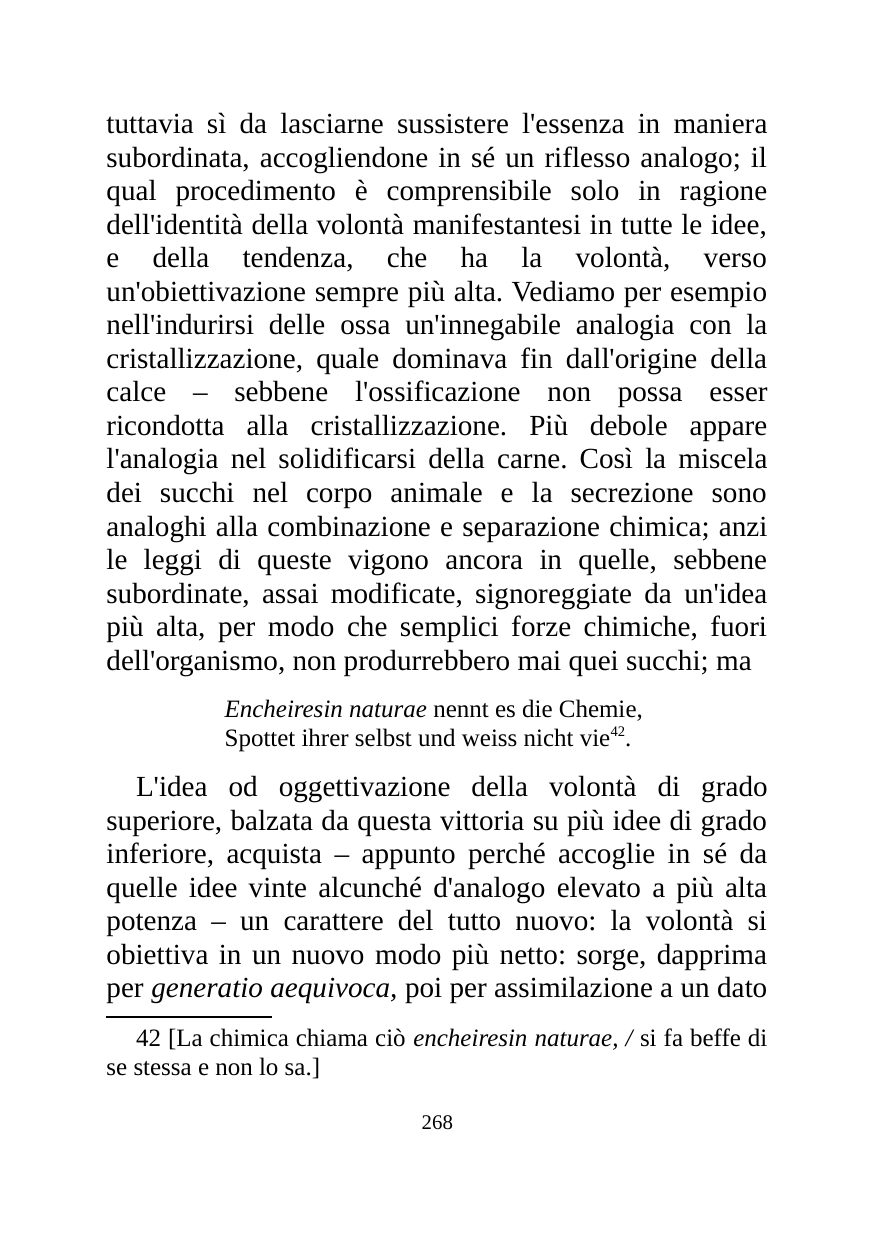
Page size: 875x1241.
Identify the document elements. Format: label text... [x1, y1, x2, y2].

text Encheiresin naturae nennt es die Chemie, Spottet ihrer selbst und weiss nicht vie. [224, 694, 768, 752]
text L'idea od oggettivazione della volontà di grado superiore, balzata da questa vittoria su più idee di grado inferiore, acquista – appunto perché accoglie in sé da quelle idee vinte alcunché d'analogo elevato a più alta potenza – un carattere del tutto nuovo: la volontà si obiettiva in un nuovo modo più netto: sorge, dapprima per generatio aequivoca, poi per assimilazione a un dato [106, 769, 768, 1004]
text [La chimica chiama ciò encheiresin naturae, / si fa beffe di se stessa e non lo sa.] [106, 1023, 768, 1080]
text tuttavia sì da lasciarne sussistere l'essenza in maniera subordinata, accogliendone in sé un riflesso analogo; il qual procedimento è comprensibile solo in ragione dell'identità della volontà manifestantesi in tutte le idee, e della tendenza, che ha la volontà, verso un'obiettivazione sempre più alta. Vediamo per esempio nell'indurirsi delle ossa un'innegabile analogia con la cristallizzazione, quale dominava fin dall'origine della calce – sebbene l'ossificazione non possa esser ricondotta alla cristallizzazione. Più debole appare l'analogia nel solidificarsi della carne. Così la miscela dei succhi nel corpo animale e la secrezione sono analoghi alla combinazione e separazione chimica; anzi le leggi di queste vigono ancora in quelle, sebbene subordinate, assai modificate, signoreggiate da un'idea più alta, per modo che semplici forze chimiche, fuori dell'organismo, non produrrebbero mai quei succhi; ma [106, 106, 768, 676]
